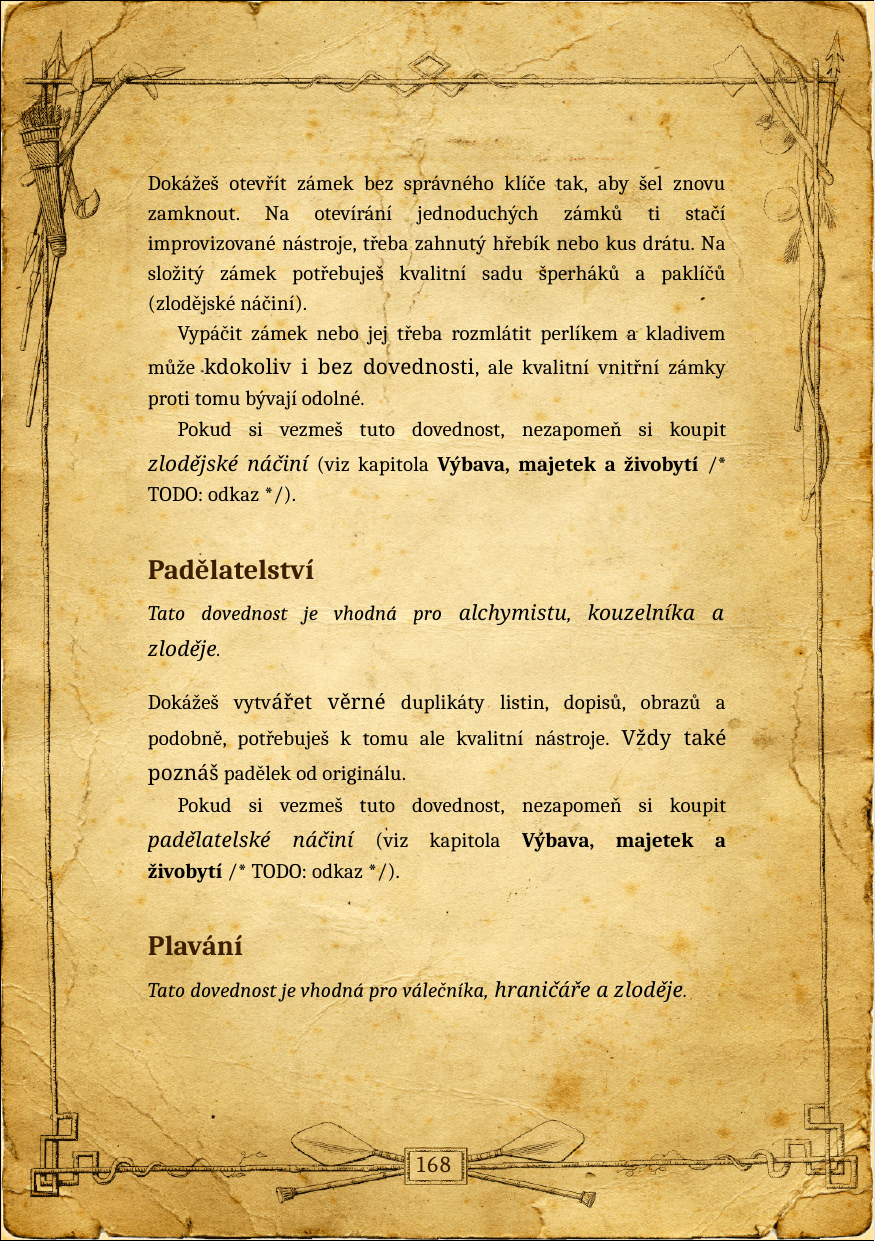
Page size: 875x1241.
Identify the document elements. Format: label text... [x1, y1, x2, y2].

subtitle Plavání [148, 931, 726, 963]
subtitle Padělatelství [148, 554, 726, 587]
text Dokážeš otevřít zámek bez správného klíče tak, aby šel znovu zamknout. Na otevírání jednoduchých zámků ti stačí improvizované nástroje, třeba zahnutý hřebík nebo kus drátu. Na složitý zámek potřebuješ kvalitní sadu šperháků a paklíčů (zlodějské náčiní). Vypáčit zámek nebo jej třeba rozmlátit perlíkem a kladivem může kdokoliv i bez dovednosti, ale kvalitní vnitřní zámky proti tomu bývají odolné. Pokud si vezmeš tuto dovednost, nezapomeň si koupit zlodějské náčiní (viz kapitola Výbava, majetek a živobytí /* TODO: odkaz */). [148, 172, 726, 507]
picture [1, 1, 874, 1240]
text Tato dovednost je vhodná pro válečníka, hraničáře a zloděje. [148, 975, 726, 1003]
text Tato dovednost je vhodná pro alchymistu, kouzelníka a zloděje. [148, 598, 726, 662]
text Dokážeš vytvářet věrné duplikáty listin, dopisů, obrazů a podobně, potřebuješ k tomu ale kvalitní nástroje. Vždy také poznáš padělek od originálu. Pokud si vezmeš tuto dovednost, nezapomeň si koupit padělatelské náčiní (viz kapitola Výbava, majetek a živobytí /* TODO: odkaz */). [148, 687, 726, 883]
